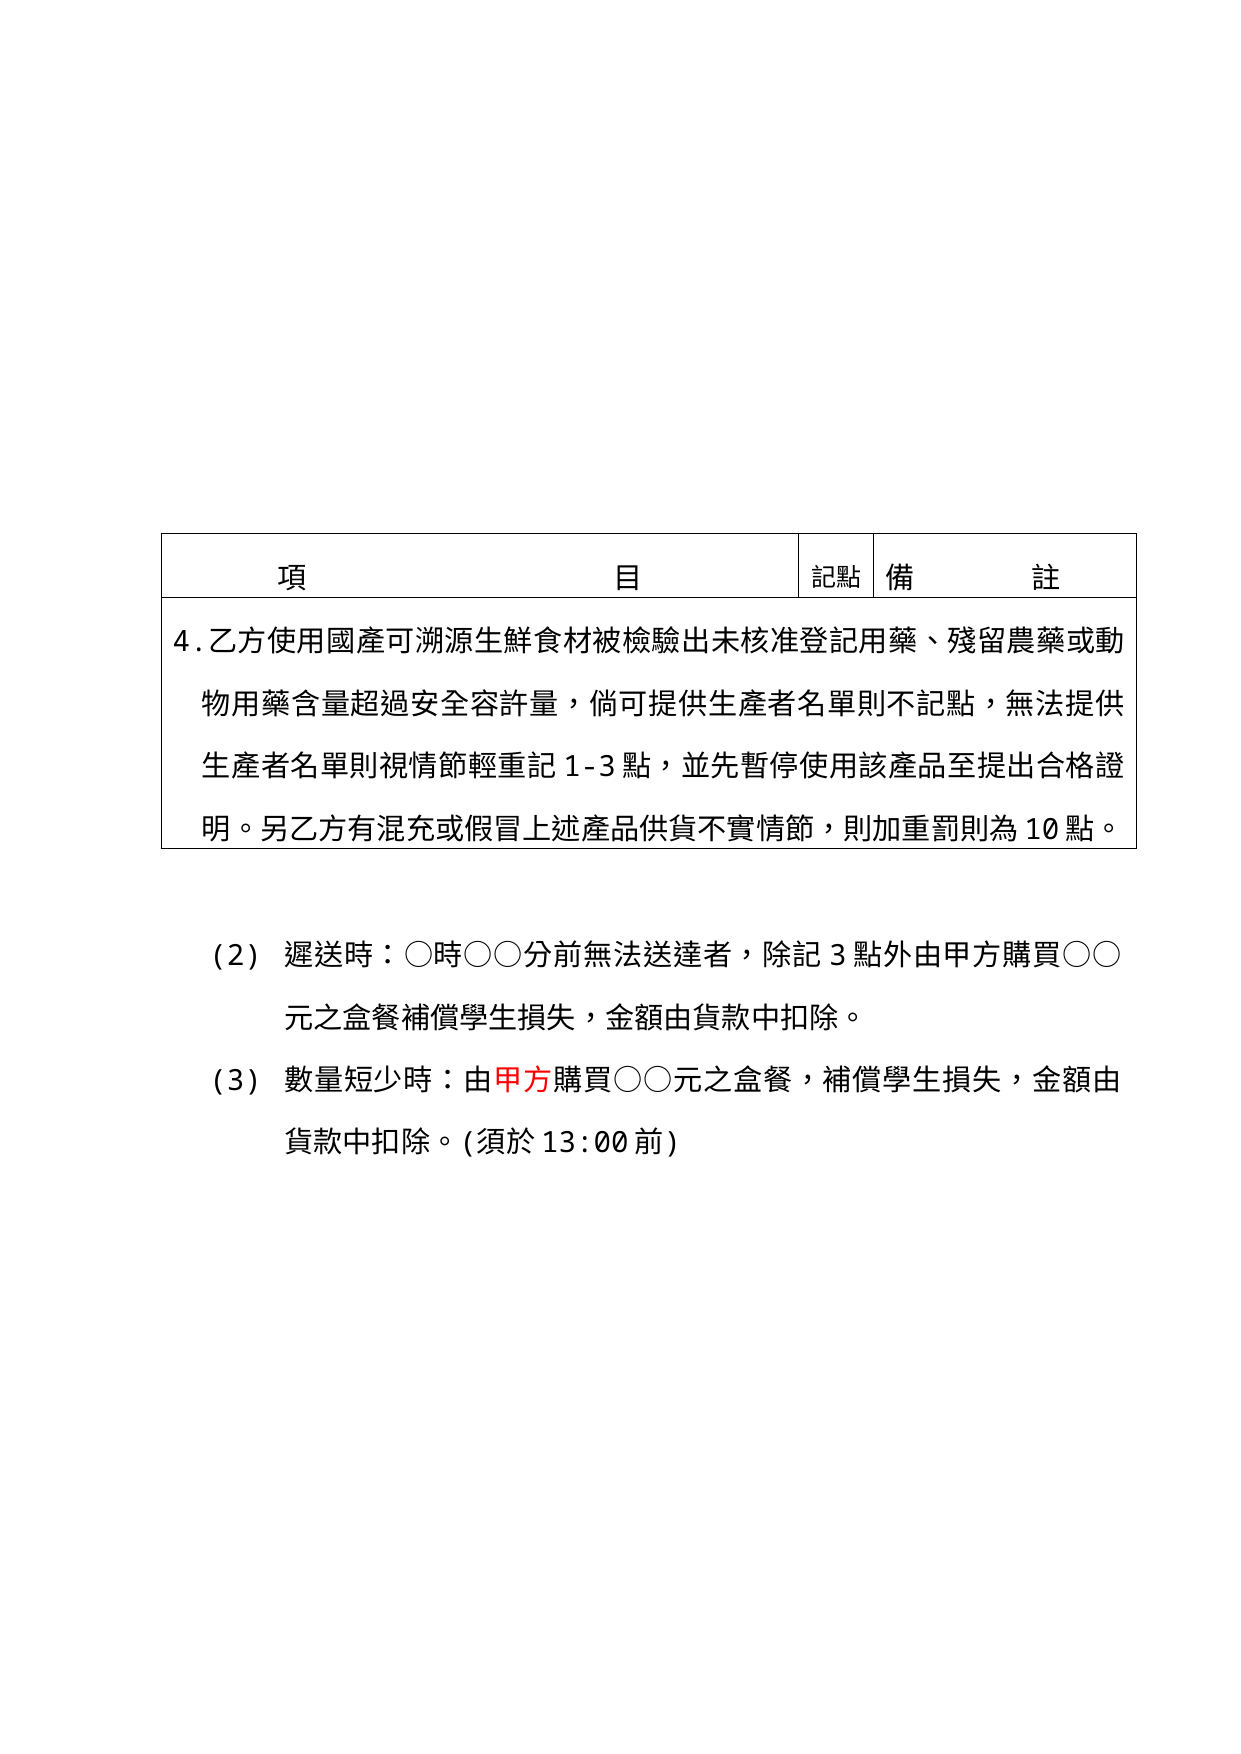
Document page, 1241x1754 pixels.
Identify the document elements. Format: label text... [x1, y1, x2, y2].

list 數量短少時：由甲方購買○○元之盒餐，補償學生損失，金額由貨款中扣除。(須於13:00前) [209, 1036, 1122, 1161]
table_header 記點 [799, 534, 873, 597]
table_cell 4.乙方使用國產可溯源生鮮食材被檢驗出未核准登記用藥、殘留農藥或動物用藥含量超過安全容許量，倘可提供生產者名單則不記點，無法提供生產者名單則視情節輕重記1-3點，並先暫停使用該產品至提出合格證明。另乙方有混充或假冒上述產品供貨不實情節，則加重罰則為10點。 [162, 598, 1136, 848]
list 遲送時：○時○○分前無法送達者，除記3點外由甲方購買○○元之盒餐補償學生損失，金額由貨款中扣除。 [209, 911, 1122, 1036]
table_header 備 註 [874, 534, 1136, 597]
table_header 項 目 [162, 534, 798, 597]
